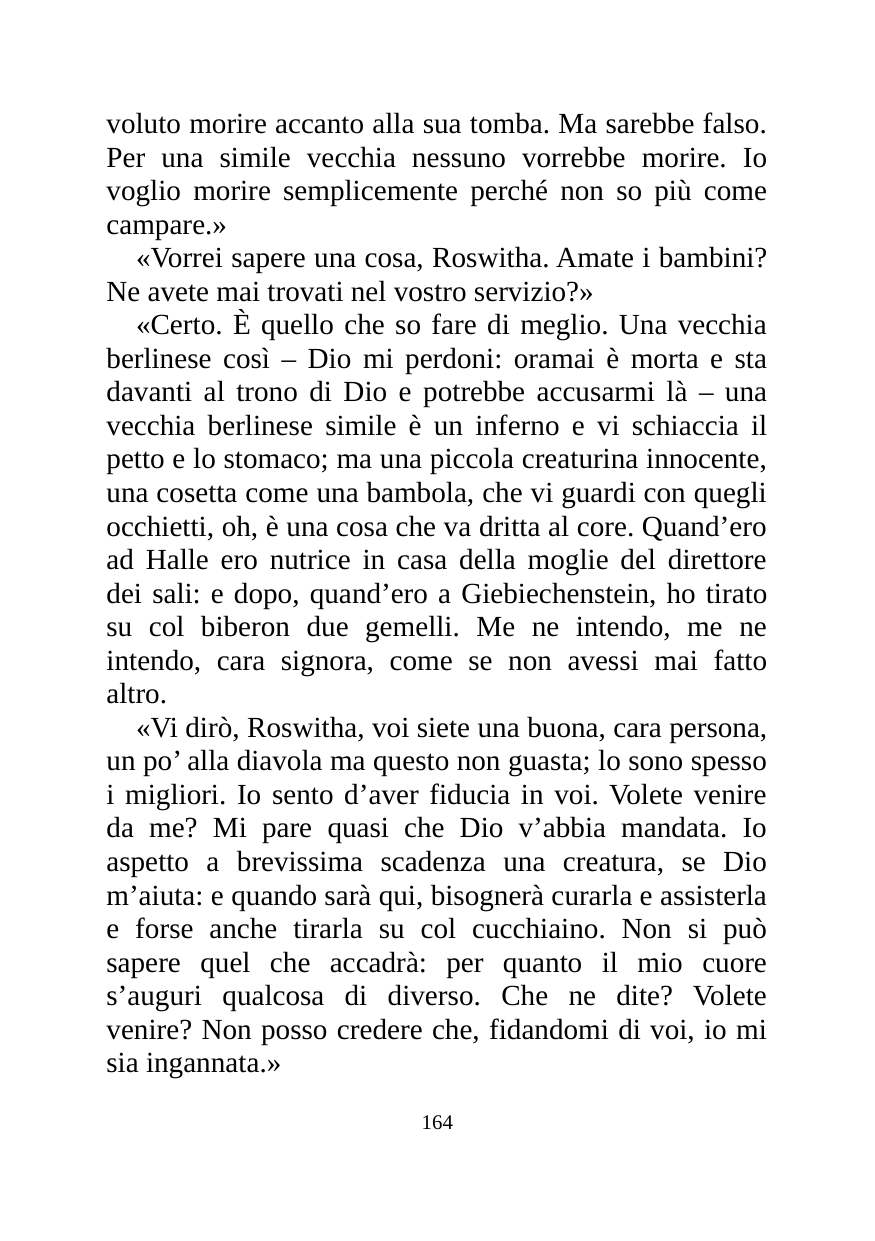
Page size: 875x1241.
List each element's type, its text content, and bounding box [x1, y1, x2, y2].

text «Vi dirò, Roswitha, voi siete una buona, cara persona, un po’ alla diavola ma questo non guasta; lo sono spesso i migliori. Io sento d’aver fiducia in voi. Volete venire da me? Mi pare quasi che Dio v’abbia mandata. Io aspetto a brevissima scadenza una creatura, se Dio m’aiuta: e quando sarà qui, bisognerà curarla e assisterla e forse anche tirarla su col cucchiaino. Non si può sapere quel che accadrà: per quanto il mio cuore s’auguri qualcosa di diverso. Che ne dite? Volete venire? Non posso credere che, fidandomi di voi, io mi sia ingannata.» [106, 710, 768, 1079]
text voluto morire accanto alla sua tomba. Ma sarebbe falso. Per una simile vecchia nessuno vorrebbe morire. Io voglio morire semplicemente perché non so più come campare.» [106, 106, 768, 240]
text «Certo. È quello che so fare di meglio. Una vecchia berlinese così – Dio mi perdoni: oramai è morta e sta davanti al trono di Dio e potrebbe accusarmi là – una vecchia berlinese simile è un inferno e vi schiaccia il petto e lo stomaco; ma una piccola creaturina innocente, una cosetta come una bambola, che vi guardi con quegli occhietti, oh, è una cosa che va dritta al core. Quand’ero ad Halle ero nutrice in casa della moglie del direttore dei sali: e dopo, quand’ero a Giebiechenstein, ho tirato su col biberon due gemelli. Me ne intendo, me ne intendo, cara signora, come se non avessi mai fatto altro. [106, 307, 768, 710]
text «Vorrei sapere una cosa, Roswitha. Amate i bambini? Ne avete mai trovati nel vostro servizio?» [106, 240, 768, 307]
